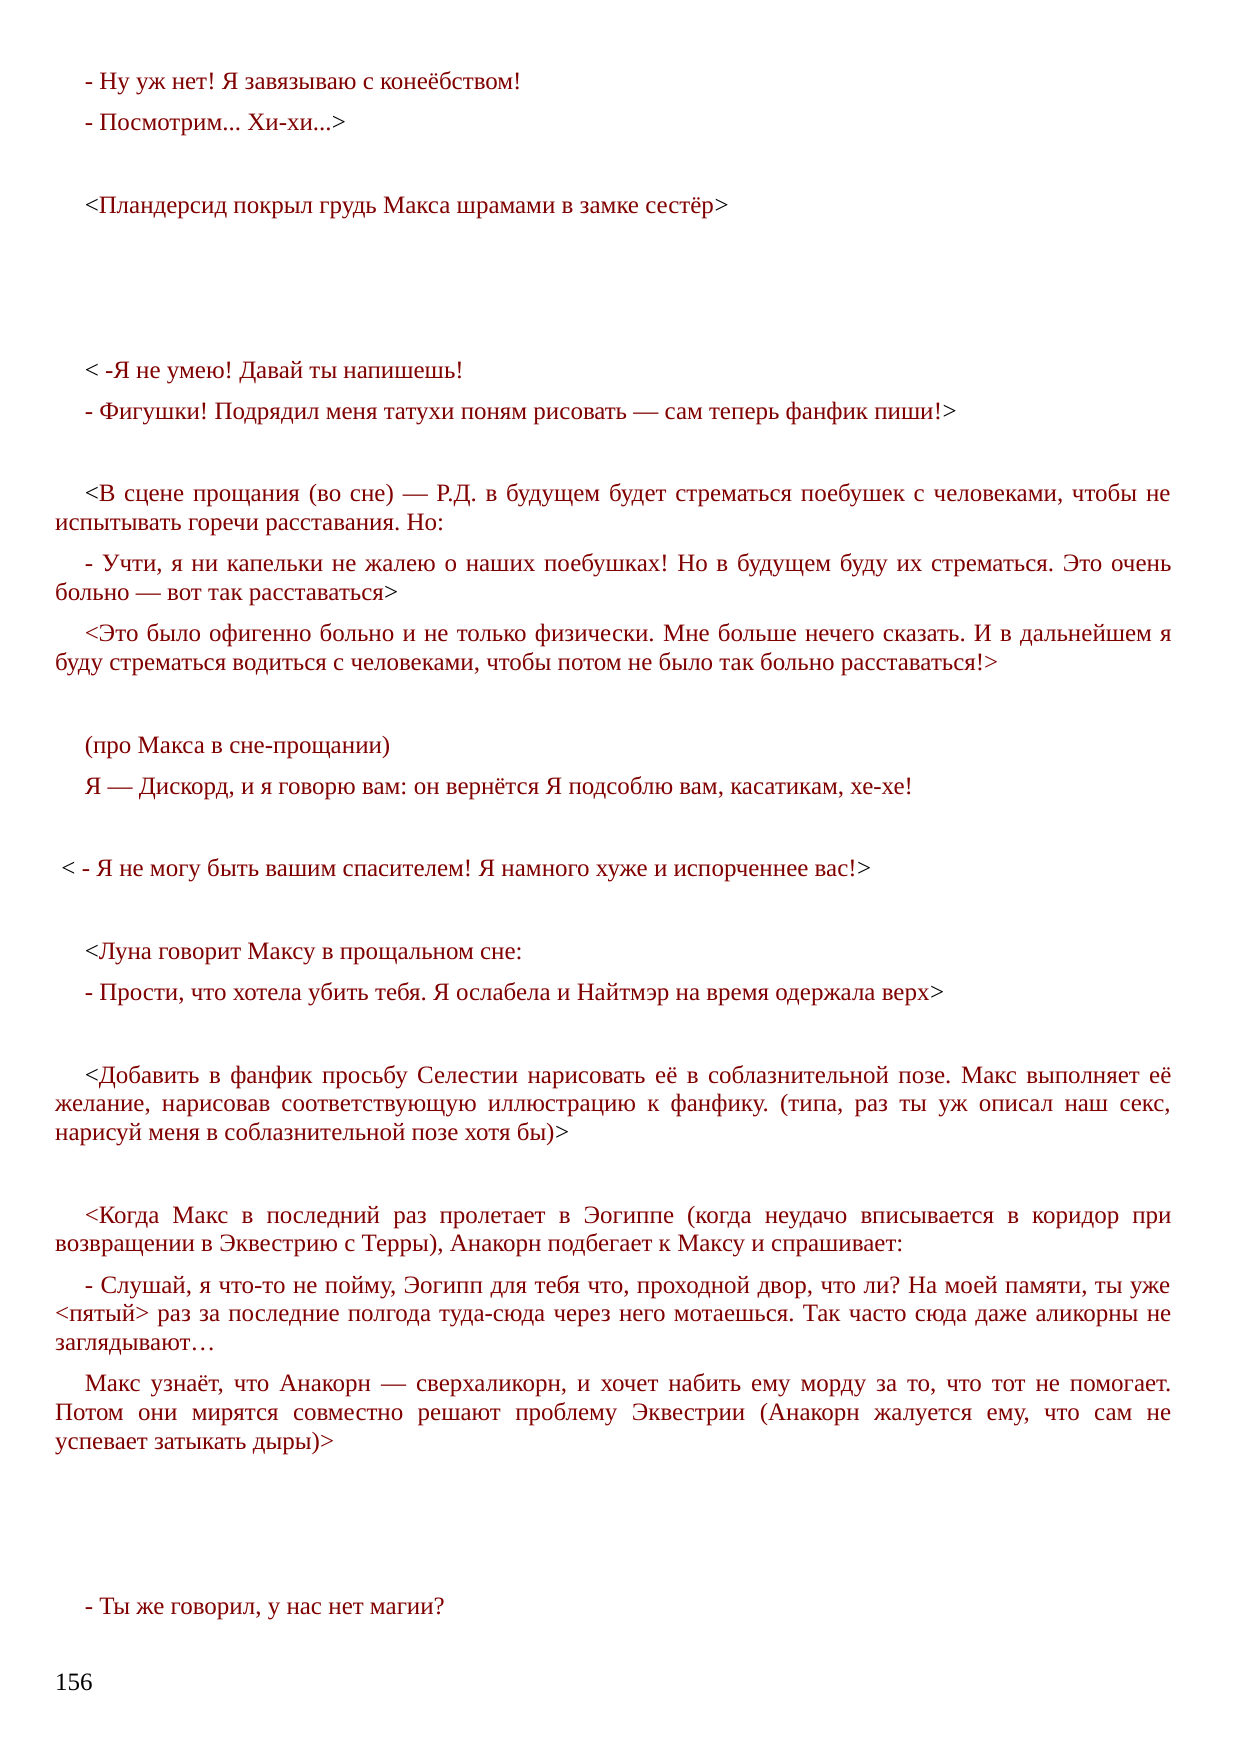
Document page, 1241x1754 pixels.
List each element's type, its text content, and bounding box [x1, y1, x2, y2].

text - Посмотрим... Хи-хи...> [55, 107, 1173, 136]
text Я — Дискорд, и я говорю вам: он вернётся Я подсоблю вам, касатикам, хе-хе! [55, 771, 1173, 800]
text < - Я не могу быть вашим спасителем! Я намного хуже и испорченнее вас!> [55, 853, 1173, 882]
text <Добавить в фанфик просьбу Селестии нарисовать её в соблазнительной позе. Макс выполняет её желание, нарисовав соответствующую иллюстрацию к фанфику. (типа, раз ты уж описал наш секс, нарисуй меня в соблазнительной позе хотя бы)> [55, 1060, 1173, 1146]
text <Это было офигенно больно и не только физически. Мне больше нечего сказать. И в дальнейшем я буду стрематься водиться с человеками, чтобы потом не было так больно расставаться!> [55, 618, 1173, 676]
text - Слушай, я что-то не пойму, Эогипп для тебя что, проходной двор, что ли? На моей памяти, ты уже <пятый> раз за последние полгода туда-сюда через него мотаешься. Так часто сюда даже аликорны не заглядывают… [55, 1270, 1173, 1356]
text - Ну уж нет! Я завязываю с конеёбством! [55, 66, 1173, 95]
text <Пландерсид покрыл грудь Макса шрамами в замке сестёр> [55, 190, 1173, 218]
text - Ты же говорил, у нас нет магии? [55, 1591, 1173, 1620]
text <Когда Макс в последний раз пролетает в Эогиппе (когда неудачо вписывается в коридор при возвращении в Эквестрию с Терры), Анакорн подбегает к Максу и спрашивает: [55, 1200, 1173, 1257]
text (про Макса в сне-прощании) [55, 730, 1173, 758]
text <Луна говорит Максу в прощальном сне: [55, 936, 1173, 965]
text <В сцене прощания (во сне) — Р.Д. в будущем будет стрематься поебушек с человеками, чтобы не испытывать горечи расставания. Но: [55, 478, 1173, 536]
text Макс узнаёт, что Анакорн — сверхаликорн, и хочет набить ему морду за то, что тот не помогает. Потом они мирятся совместно решают проблему Эквестрии (Анакорн жалуется ему, что сам не успевает затыкать дыры)> [55, 1368, 1173, 1455]
text < -Я не умею! Давай ты напишешь! [55, 355, 1173, 383]
text - Учти, я ни капельки не жалею о наших поебушках! Но в будущем буду их стрематься. Это очень больно — вот так расставаться> [55, 548, 1173, 606]
text - Фигушки! Подрядил меня татухи поням рисовать — сам теперь фанфик пиши!> [55, 396, 1173, 425]
text - Прости, что хотела убить тебя. Я ослабела и Найтмэр на время одержала верх> [55, 977, 1173, 1006]
